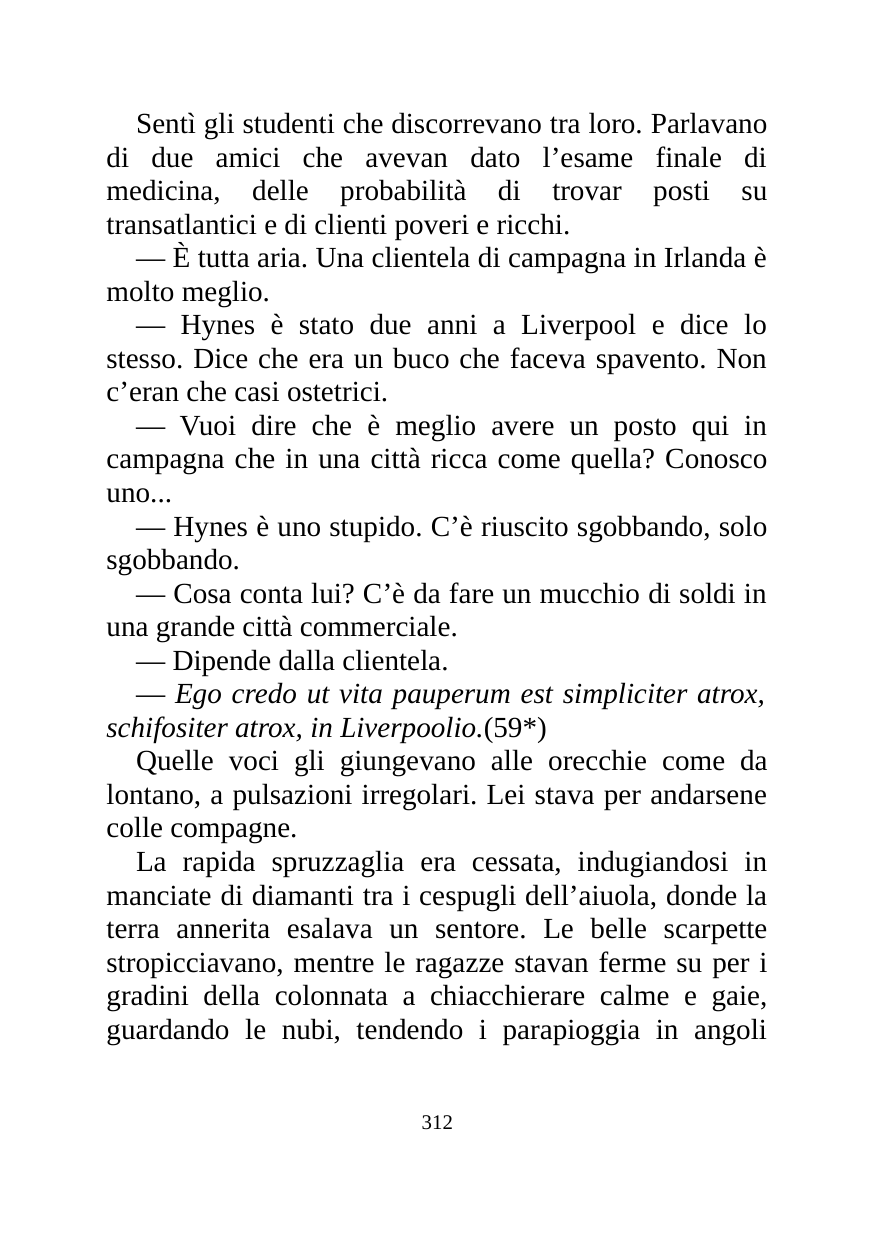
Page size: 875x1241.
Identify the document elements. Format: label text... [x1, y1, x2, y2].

text — Ego credo ut vita pauperum est simpliciter atrox, schifositer atrox, in Liverpoolio.(59*) [106, 676, 768, 743]
text — Vuoi dire che è meglio avere un posto qui in campagna che in una città ricca come quella? Conosco uno... [106, 408, 768, 509]
text — È tutta aria. Una clientela di campagna in Irlanda è molto meglio. [106, 240, 768, 307]
text — Hynes è stato due anni a Liverpool e dice lo stesso. Dice che era un buco che faceva spavento. Non c’eran che casi ostetrici. [106, 307, 768, 408]
text — Dipende dalla clientela. [106, 643, 768, 676]
text Quelle voci gli giungevano alle orecchie come da lontano, a pulsazioni irregolari. Lei stava per andarsene colle compagne. [106, 743, 768, 844]
text — Cosa conta lui? C’è da fare un mucchio di soldi in una grande città commerciale. [106, 576, 768, 643]
text La rapida spruzzaglia era cessata, indugiandosi in manciate di diamanti tra i cespugli dell’aiuola, donde la terra annerita esalava un sentore. Le belle scarpette stropicciavano, mentre le ragazze stavan ferme su per i gradini della colonnata a chiacchierare calme e gaie, guardando le nubi, tendendo i parapioggia in angoli [106, 844, 768, 1045]
text Sentì gli studenti che discorrevano tra loro. Parlavano di due amici che avevan dato l’esame finale di medicina, delle probabilità di trovar posti su transatlantici e di clienti poveri e ricchi. [106, 106, 768, 240]
text — Hynes è uno stupido. C’è riuscito sgobbando, solo sgobbando. [106, 509, 768, 576]
